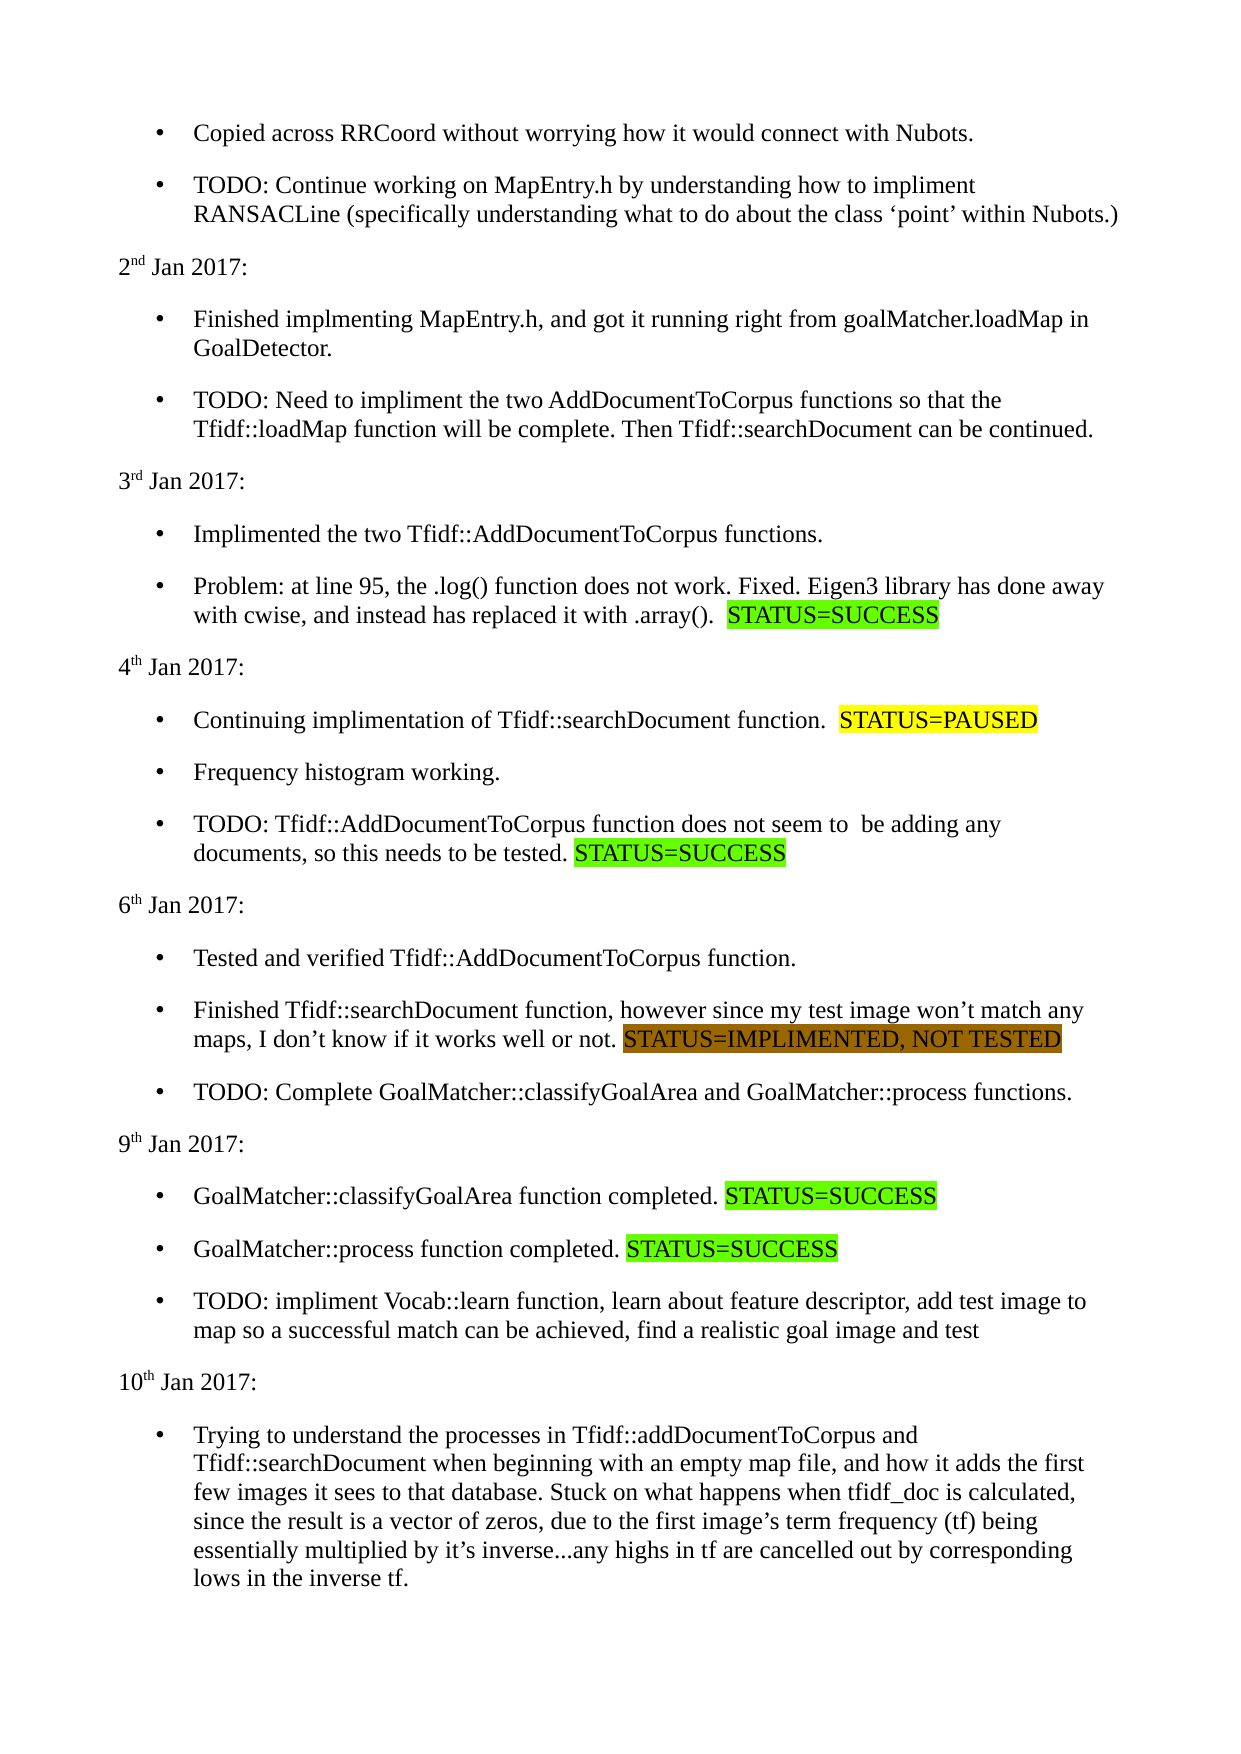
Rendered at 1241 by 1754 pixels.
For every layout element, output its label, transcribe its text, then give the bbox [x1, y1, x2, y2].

list TODO: Tfidf::AddDocumentToCorpus function does not seem to be adding any documents, so this needs to be tested. STATUS=SUCCESS [156, 809, 1122, 867]
text 6th Jan 2017: [118, 891, 1122, 919]
list Frequency histogram working. [156, 757, 1122, 786]
list Finished implmenting MapEntry.h, and got it running right from goalMatcher.loadMap in GoalDetector. [156, 304, 1122, 362]
list TODO: Need to impliment the two AddDocumentToCorpus functions so that the Tfidf::loadMap function will be complete. Then Tfidf::searchDocument can be continued. [156, 385, 1122, 443]
list Copied across RRCoord without worrying how it would connect with Nubots. [156, 118, 1122, 147]
list Trying to understand the processes in Tfidf::addDocumentToCorpus and Tfidf::searchDocument when beginning with an empty map file, and how it adds the first few images it sees to that database. Stuck on what happens when tfidf_doc is calculated, since the result is a vector of zeros, due to the first image’s term frequency (tf) being essentially multiplied by it’s inverse...any highs in tf are cancelled out by corresponding lows in the inverse tf. [156, 1420, 1122, 1592]
list Continuing implimentation of Tfidf::searchDocument function. STATUS=PAUSED [156, 705, 1122, 733]
list Implimented the two Tfidf::AddDocumentToCorpus functions. [156, 519, 1122, 547]
list GoalMatcher::classifyGoalArea function completed. STATUS=SUCCESS [156, 1181, 1122, 1210]
text 3rd Jan 2017: [118, 466, 1122, 495]
list TODO: impliment Vocab::learn function, learn about feature descriptor, add test image to map so a successful match can be achieved, find a realistic goal image and test [156, 1286, 1122, 1344]
text 2nd Jan 2017: [118, 252, 1122, 280]
text 4th Jan 2017: [118, 652, 1122, 681]
list TODO: Continue working on MapEntry.h by understanding how to impliment RANSACLine (specifically understanding what to do about the class ‘point’ within Nubots.) [156, 171, 1122, 228]
list GoalMatcher::process function completed. STATUS=SUCCESS [156, 1234, 1122, 1262]
text 9th Jan 2017: [118, 1129, 1122, 1158]
list Tested and verified Tfidf::AddDocumentToCorpus function. [156, 943, 1122, 972]
text 10th Jan 2017: [118, 1367, 1122, 1396]
list TODO: Complete GoalMatcher::classifyGoalArea and GoalMatcher::process functions. [156, 1077, 1122, 1105]
list Problem: at line 95, the .log() function does not work. Fixed. Eigen3 library has done away with cwise, and instead has replaced it with .array(). STATUS=SUCCESS [156, 571, 1122, 629]
list Finished Tfidf::searchDocument function, however since my test image won’t match any maps, I don’t know if it works well or not. STATUS=IMPLIMENTED, NOT TESTED [156, 995, 1122, 1053]
